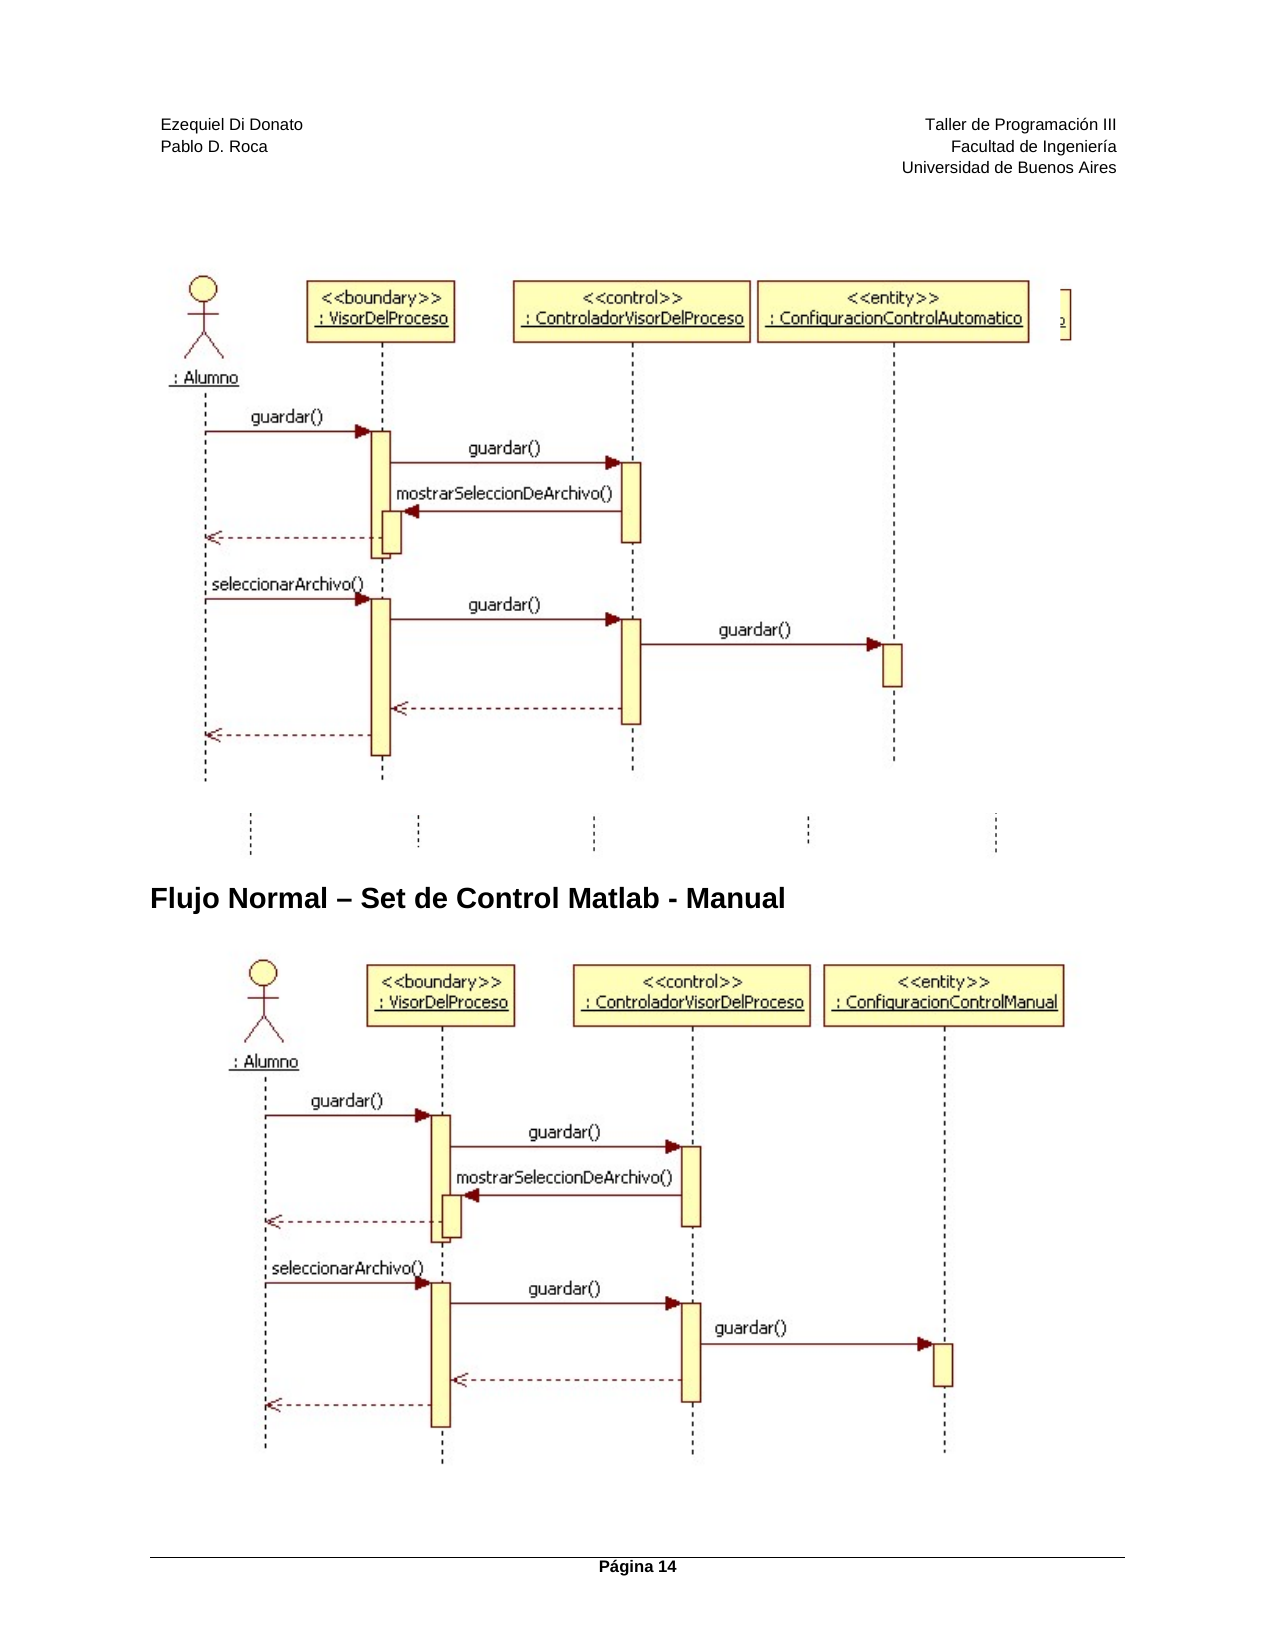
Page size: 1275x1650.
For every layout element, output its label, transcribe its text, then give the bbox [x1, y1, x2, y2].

picture [119, 243, 1098, 882]
subtitle Flujo Normal – Set de Control Matlab - Manual [150, 882, 1125, 914]
picture [179, 927, 1096, 1497]
